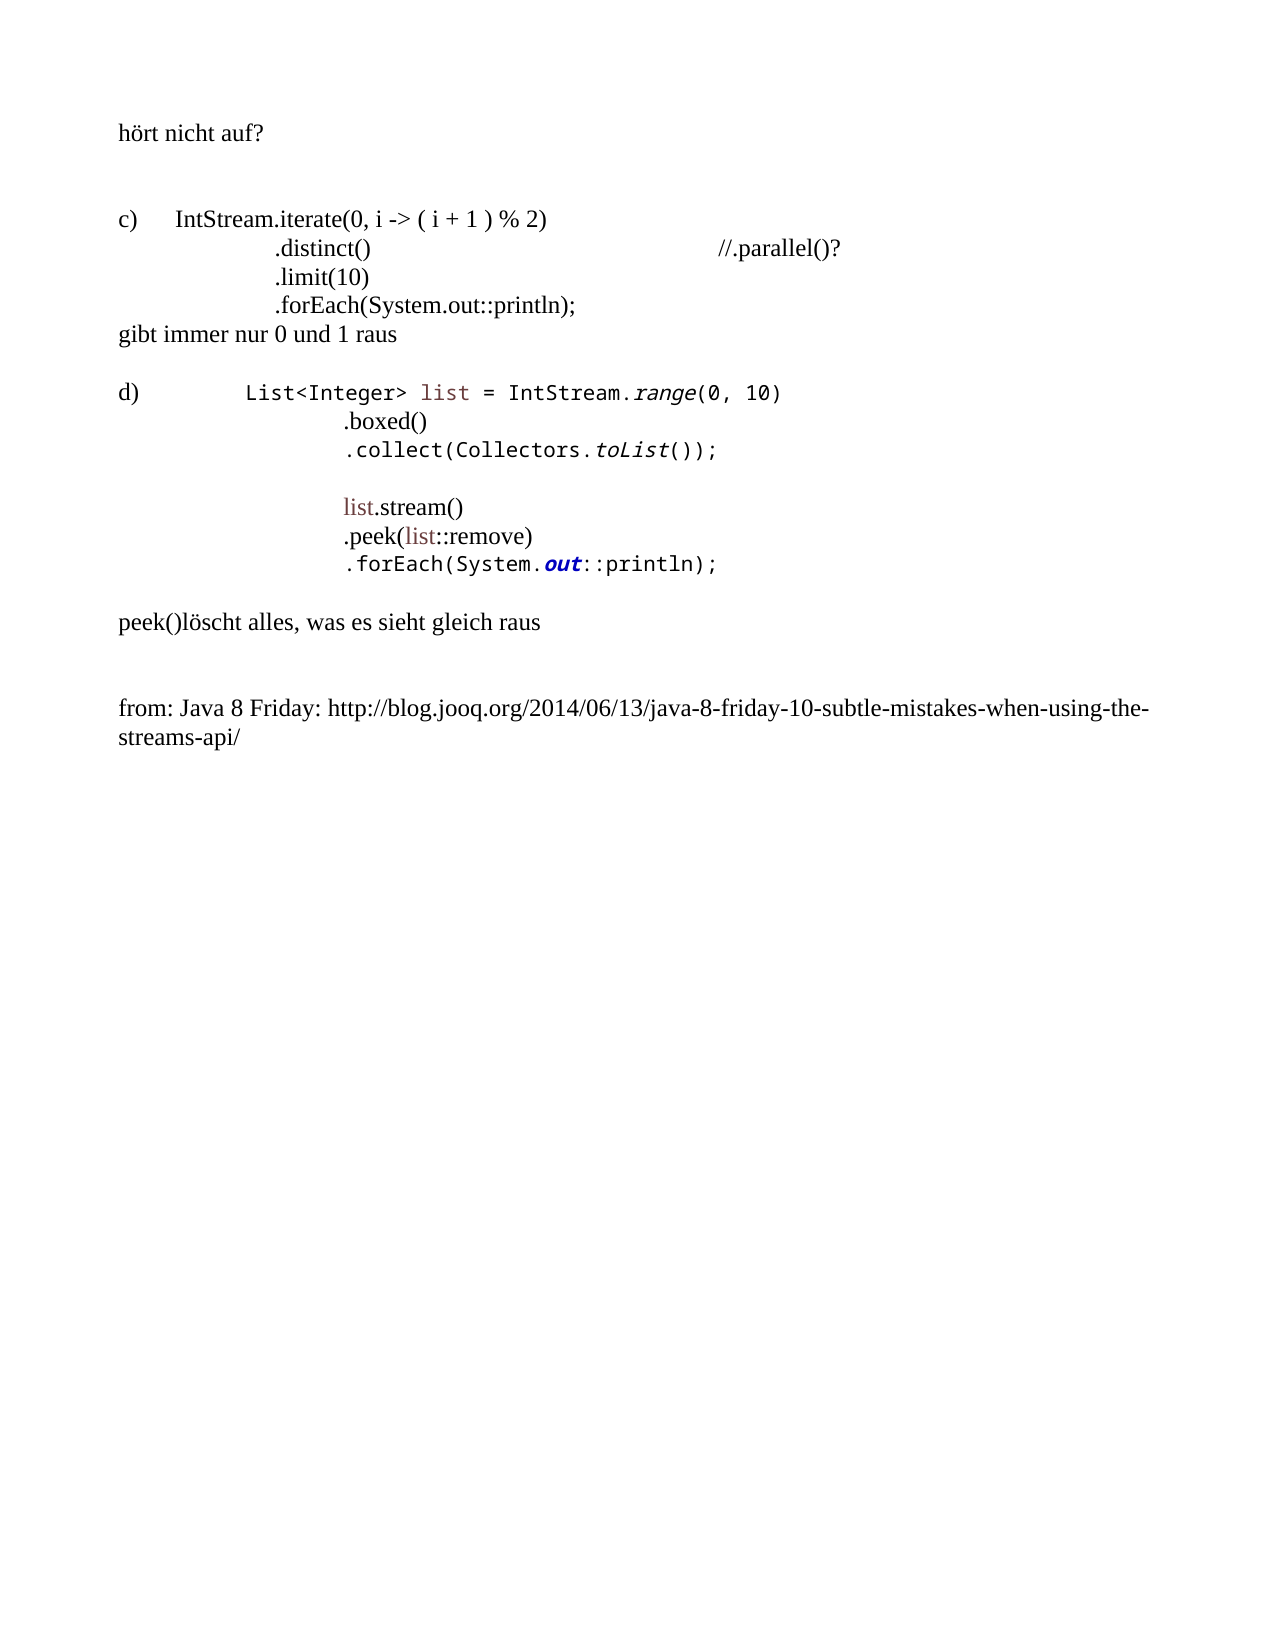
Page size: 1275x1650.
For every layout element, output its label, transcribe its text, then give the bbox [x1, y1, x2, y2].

text .forEach(System.out::println); [118, 291, 1157, 319]
text c) IntStream.iterate(0, i -> ( i + 1 ) % 2) [118, 204, 1157, 233]
text .distinct() //.parallel()? [118, 233, 1157, 262]
text peek()löscht alles, was es sieht gleich raus [118, 607, 1157, 635]
text .peek(list::remove) [118, 521, 1157, 549]
text .limit(10) [118, 262, 1157, 291]
text .forEach(System.out::println); [118, 549, 1157, 578]
text d) List<Integer> list = IntStream.range(0, 10) [118, 377, 1157, 406]
text .collect(Collectors.toList()); [118, 435, 1157, 463]
text .boxed() [118, 406, 1157, 435]
text gibt immer nur 0 und 1 raus [118, 319, 1157, 348]
text hört nicht auf? [118, 118, 1157, 147]
text list.stream() [118, 492, 1157, 521]
text from: Java 8 Friday: http://blog.jooq.org/2014/06/13/java-8-friday-10-subtle-mistakes-when-using-the-streams-api/ [118, 693, 1157, 750]
